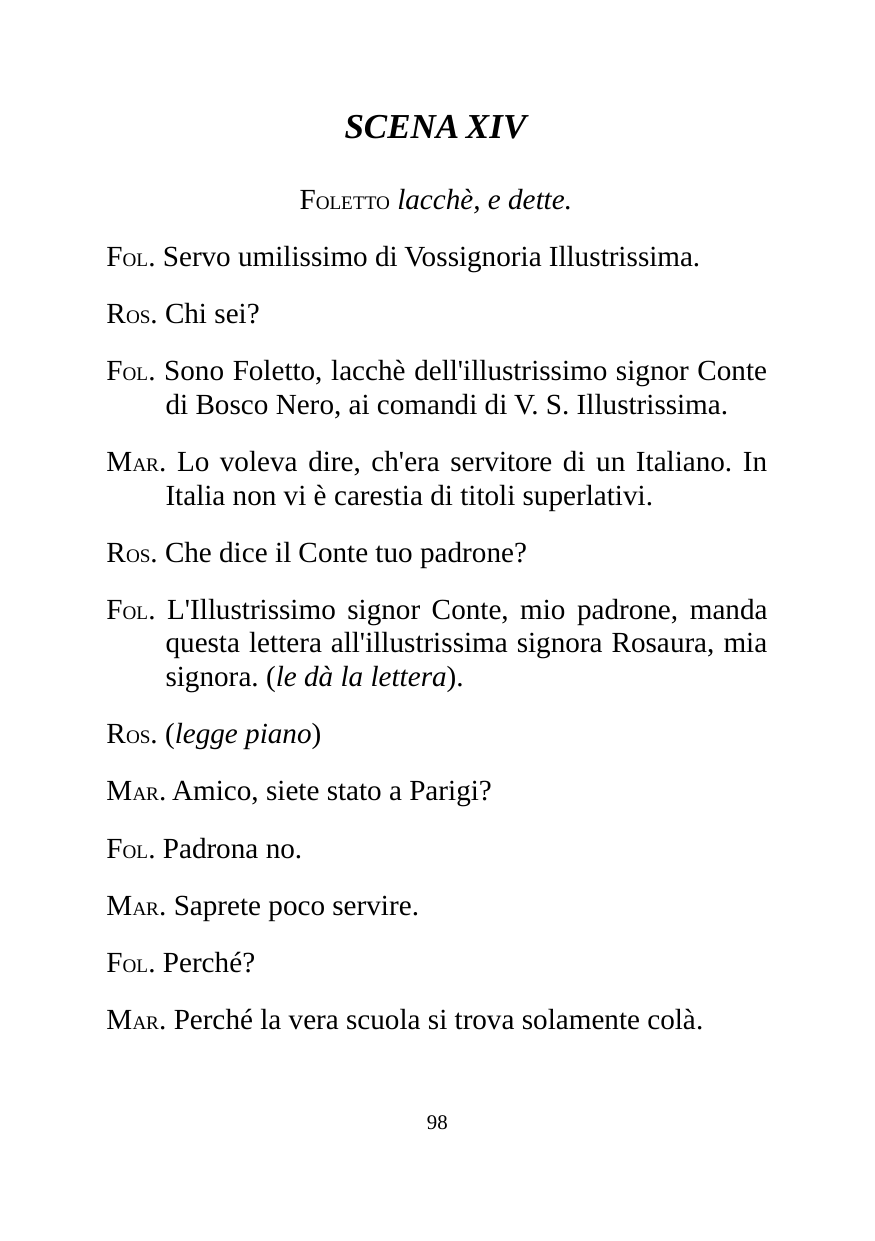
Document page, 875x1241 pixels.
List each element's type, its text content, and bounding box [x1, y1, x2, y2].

text Mar. Amico, siete stato a Parigi? [106, 773, 768, 807]
text Mar. Perché la vera scuola si trova solamente colà. [106, 1002, 768, 1036]
text Ros. Che dice il Conte tuo padrone? [106, 535, 768, 568]
text Fol. Sono Foletto, lacchè dell'illustrissimo signor Conte di Bosco Nero, ai comandi di V. S. Illustrissima. [106, 353, 768, 421]
text Fol. Perché? [106, 945, 768, 979]
text Mar. Saprete poco servire. [106, 888, 768, 921]
text Fol. L'Illustrissimo signor Conte, mio padrone, manda questa lettera all'illustrissima signora Rosaura, mia signora. (le dà la lettera). [106, 592, 768, 693]
text Fol. Padrona no. [106, 831, 768, 864]
text Foletto lacchè, e dette. [106, 182, 768, 215]
text Ros. Chi sei? [106, 296, 768, 330]
subtitle SCENA XIV [106, 106, 768, 146]
text Mar. Lo voleva dire, ch'era servitore di un Italiano. In Italia non vi è carestia di titoli superlativi. [106, 444, 768, 511]
text Ros. (legge piano) [106, 716, 768, 750]
text Fol. Servo umilissimo di Vossignoria Illustrissima. [106, 239, 768, 273]
